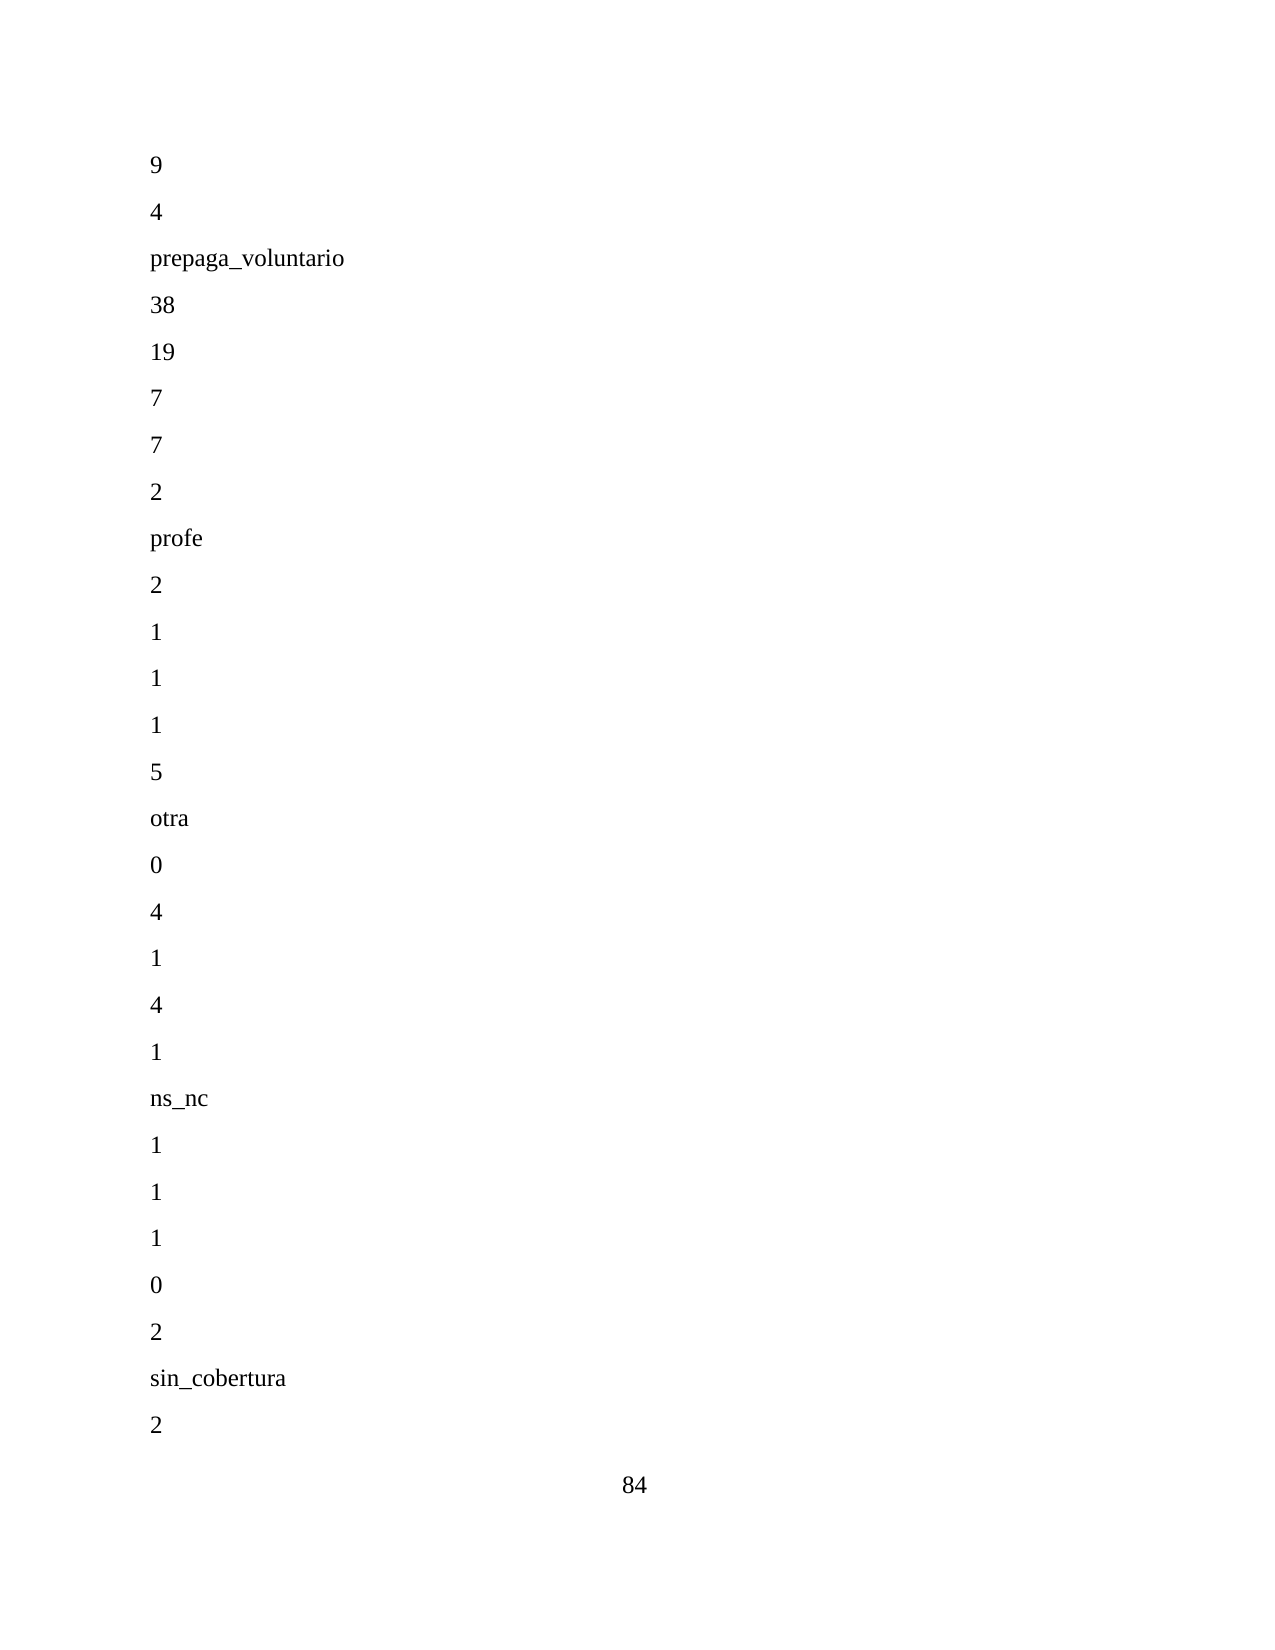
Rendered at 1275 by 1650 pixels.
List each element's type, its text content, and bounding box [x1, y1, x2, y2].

text 38 [150, 290, 1125, 319]
text 1 [150, 710, 1125, 739]
text 19 [150, 337, 1125, 365]
text 4 [150, 897, 1125, 925]
text 2 [150, 570, 1125, 599]
text 2 [150, 1317, 1125, 1345]
text sin_cobertura [150, 1363, 1125, 1392]
text 1 [150, 1223, 1125, 1252]
text 0 [150, 1270, 1125, 1299]
text 1 [150, 617, 1125, 645]
text 1 [150, 943, 1125, 972]
text 9 [150, 150, 1125, 179]
text 0 [150, 850, 1125, 879]
text 5 [150, 757, 1125, 785]
text 1 [150, 1177, 1125, 1205]
text 7 [150, 383, 1125, 412]
text otra [150, 803, 1125, 832]
text 7 [150, 430, 1125, 459]
text 1 [150, 663, 1125, 692]
text 2 [150, 1410, 1125, 1439]
text 4 [150, 990, 1125, 1019]
text 2 [150, 477, 1125, 505]
text ns_nc [150, 1083, 1125, 1112]
text prepaga_voluntario [150, 243, 1125, 272]
text 4 [150, 197, 1125, 225]
text 1 [150, 1037, 1125, 1065]
text 1 [150, 1130, 1125, 1159]
text profe [150, 523, 1125, 552]
